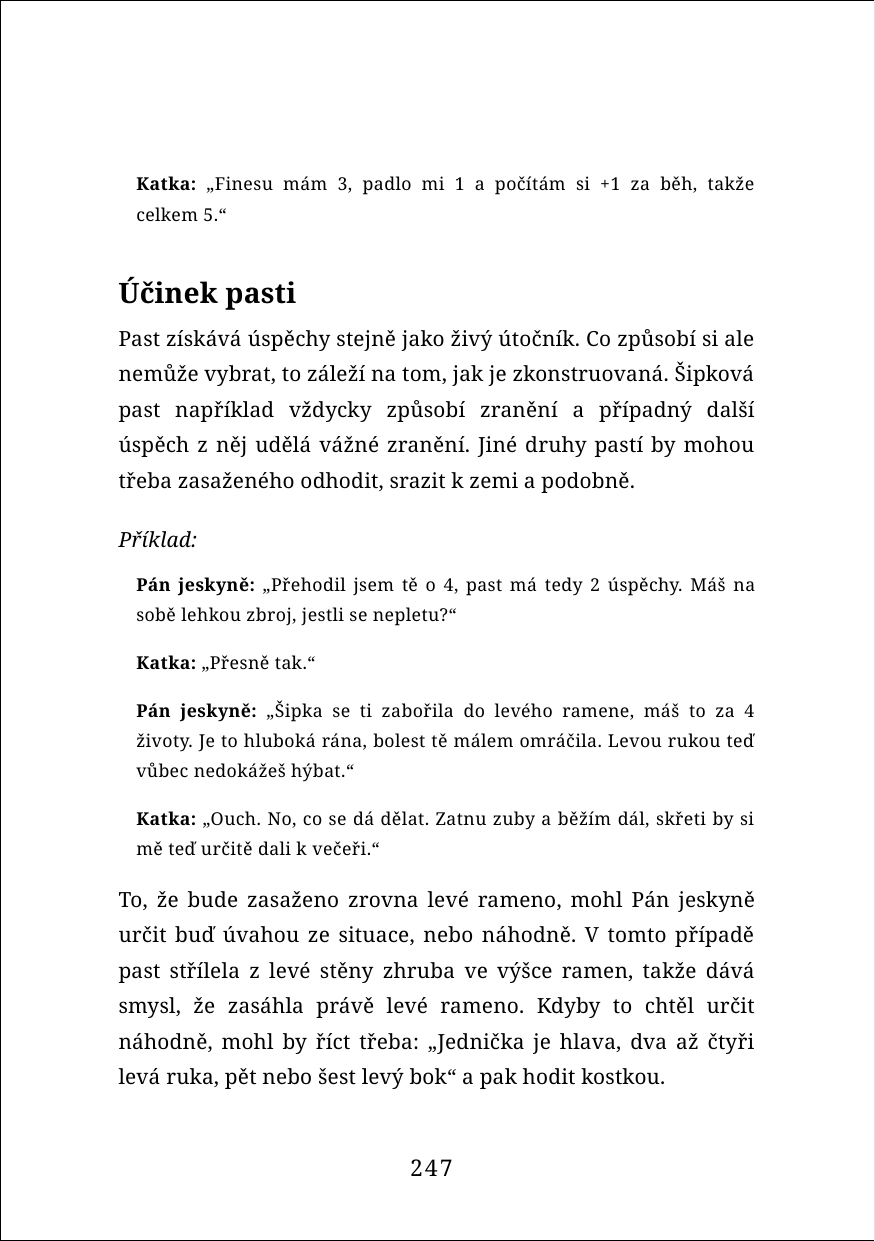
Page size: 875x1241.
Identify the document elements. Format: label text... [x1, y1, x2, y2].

text Pán jeskyně: „Přehodil jsem tě o 4, past má tedy 2 úspěchy. Máš na sobě lehkou zbroj, jestli se nepletu?“ [136, 572, 756, 627]
text To, že bude zasaženo zrovna levé rameno, mohl Pán jeskyně určit buď úvahou ze situace, nebo náhodně. V tomto případě past střílela z levé stěny zhruba ve výšce ramen, takže dává smysl, že zasáhla právě levé rameno. Kdyby to chtěl určit náhodně, mohl by říct třeba: „Jednička je hlava, dva až čtyři levá ruka, pět nebo šest levý bok“ a pak hodit kostkou. [118, 885, 756, 1091]
subtitle Účinek pasti [118, 273, 756, 312]
text Příklad: [118, 525, 756, 553]
text Past získává úspěchy stejně jako živý útočník. Co způsobí si ale nemůže vybrat, to záleží na tom, jak je zkonstruovaná. Šipková past například vždycky způsobí zranění a případný další úspěch z něj udělá vážné zranění. Jiné druhy pastí by mohou třeba zasaženého odhodit, srazit k zemi a podobně. [118, 324, 756, 494]
text Katka: „Finesu mám 3, padlo mi 1 a počítám si +1 za běh, takže celkem 5.“ [136, 172, 756, 226]
text Pán jeskyně: „Šipka se ti zabořila do levého ramene, máš to za 4 životy. Je to hluboká rána, bolest tě málem omráčila. Levou rukou teď vůbec nedokážeš hýbat.“ [136, 698, 756, 783]
text Katka: „Ouch. No, co se dá dělat. Zatnu zuby a běžím dál, skřeti by si mě teď určitě dali k večeři.“ [136, 807, 756, 861]
text Katka: „Přesně tak.“ [136, 650, 756, 674]
